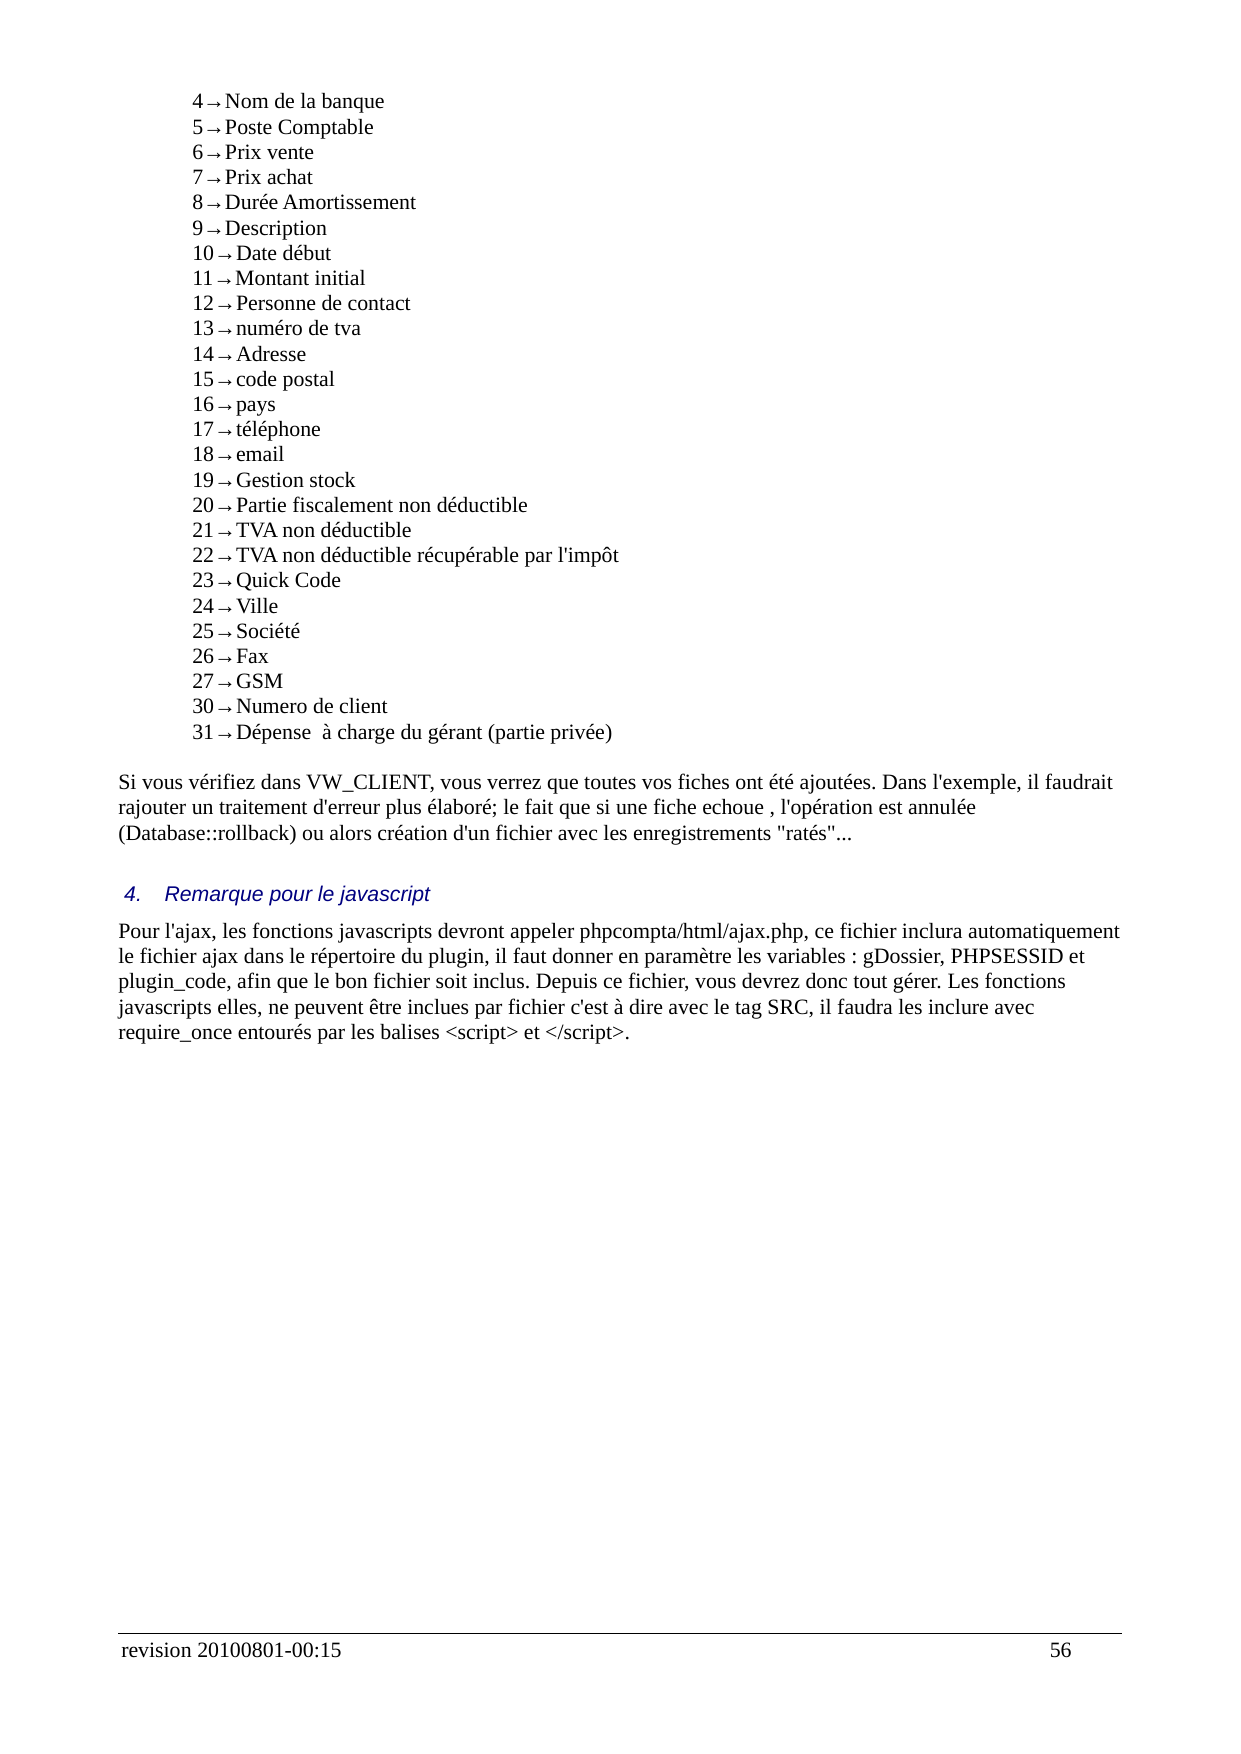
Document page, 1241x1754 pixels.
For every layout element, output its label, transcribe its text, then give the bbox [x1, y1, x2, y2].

text Si vous vérifiez dans VW_CLIENT, vous verrez que toutes vos fiches ont été ajoutées. Dans l'exemple, il faudrait rajouter un traitement d'erreur plus élaboré; le fait que si une fiche echoue , l'opération est annulée (Database::rollback) ou alors création d'un fichier avec les enregistrements "ratés"... [118, 769, 1122, 845]
text 4→Nom de la banque [192, 88, 1122, 114]
text 19→Gestion stock [192, 467, 1122, 492]
text 22→TVA non déductible récupérable par l'impôt [192, 542, 1122, 567]
text 9→Description [192, 214, 1122, 240]
text 8→Durée Amortissement [192, 189, 1122, 214]
text 6→Prix vente [192, 139, 1122, 164]
text 11→Montant initial [192, 265, 1122, 290]
text 10→Date début [192, 240, 1122, 265]
text 15→code postal [192, 366, 1122, 391]
text 12→Personne de contact [192, 290, 1122, 315]
text 14→Adresse [192, 341, 1122, 366]
text 26→Fax [192, 643, 1122, 668]
text 25→Société [192, 618, 1122, 643]
text 16→pays [192, 391, 1122, 416]
text 18→email [192, 441, 1122, 467]
text 21→TVA non déductible [192, 517, 1122, 542]
subtitle Remarque pour le javascript [118, 882, 1122, 906]
text 27→GSM [192, 668, 1122, 693]
text 31→Dépense à charge du gérant (partie privée) [192, 719, 1122, 744]
text 13→numéro de tva [192, 315, 1122, 341]
text 23→Quick Code [192, 567, 1122, 593]
text Pour l'ajax, les fonctions javascripts devront appeler phpcompta/html/ajax.php, ce fichier inclura automatiquement le fichier ajax dans le répertoire du plugin, il faut donner en paramètre les variables : gDossier, PHPSESSID et plugin_code, afin que le bon fichier soit inclus. Depuis ce fichier, vous devrez donc tout gérer. Les fonctions javascripts elles, ne peuvent être inclues par fichier c'est à dire avec le tag SRC, il faudra les inclure avec require_once entourés par les balises <script> et </script>. [118, 918, 1122, 1044]
text 30→Numero de client [192, 693, 1122, 719]
text 24→Ville [192, 593, 1122, 618]
text 20→Partie fiscalement non déductible [192, 492, 1122, 517]
text 17→téléphone [192, 416, 1122, 441]
text 5→Poste Comptable [192, 114, 1122, 139]
text 7→Prix achat [192, 164, 1122, 189]
